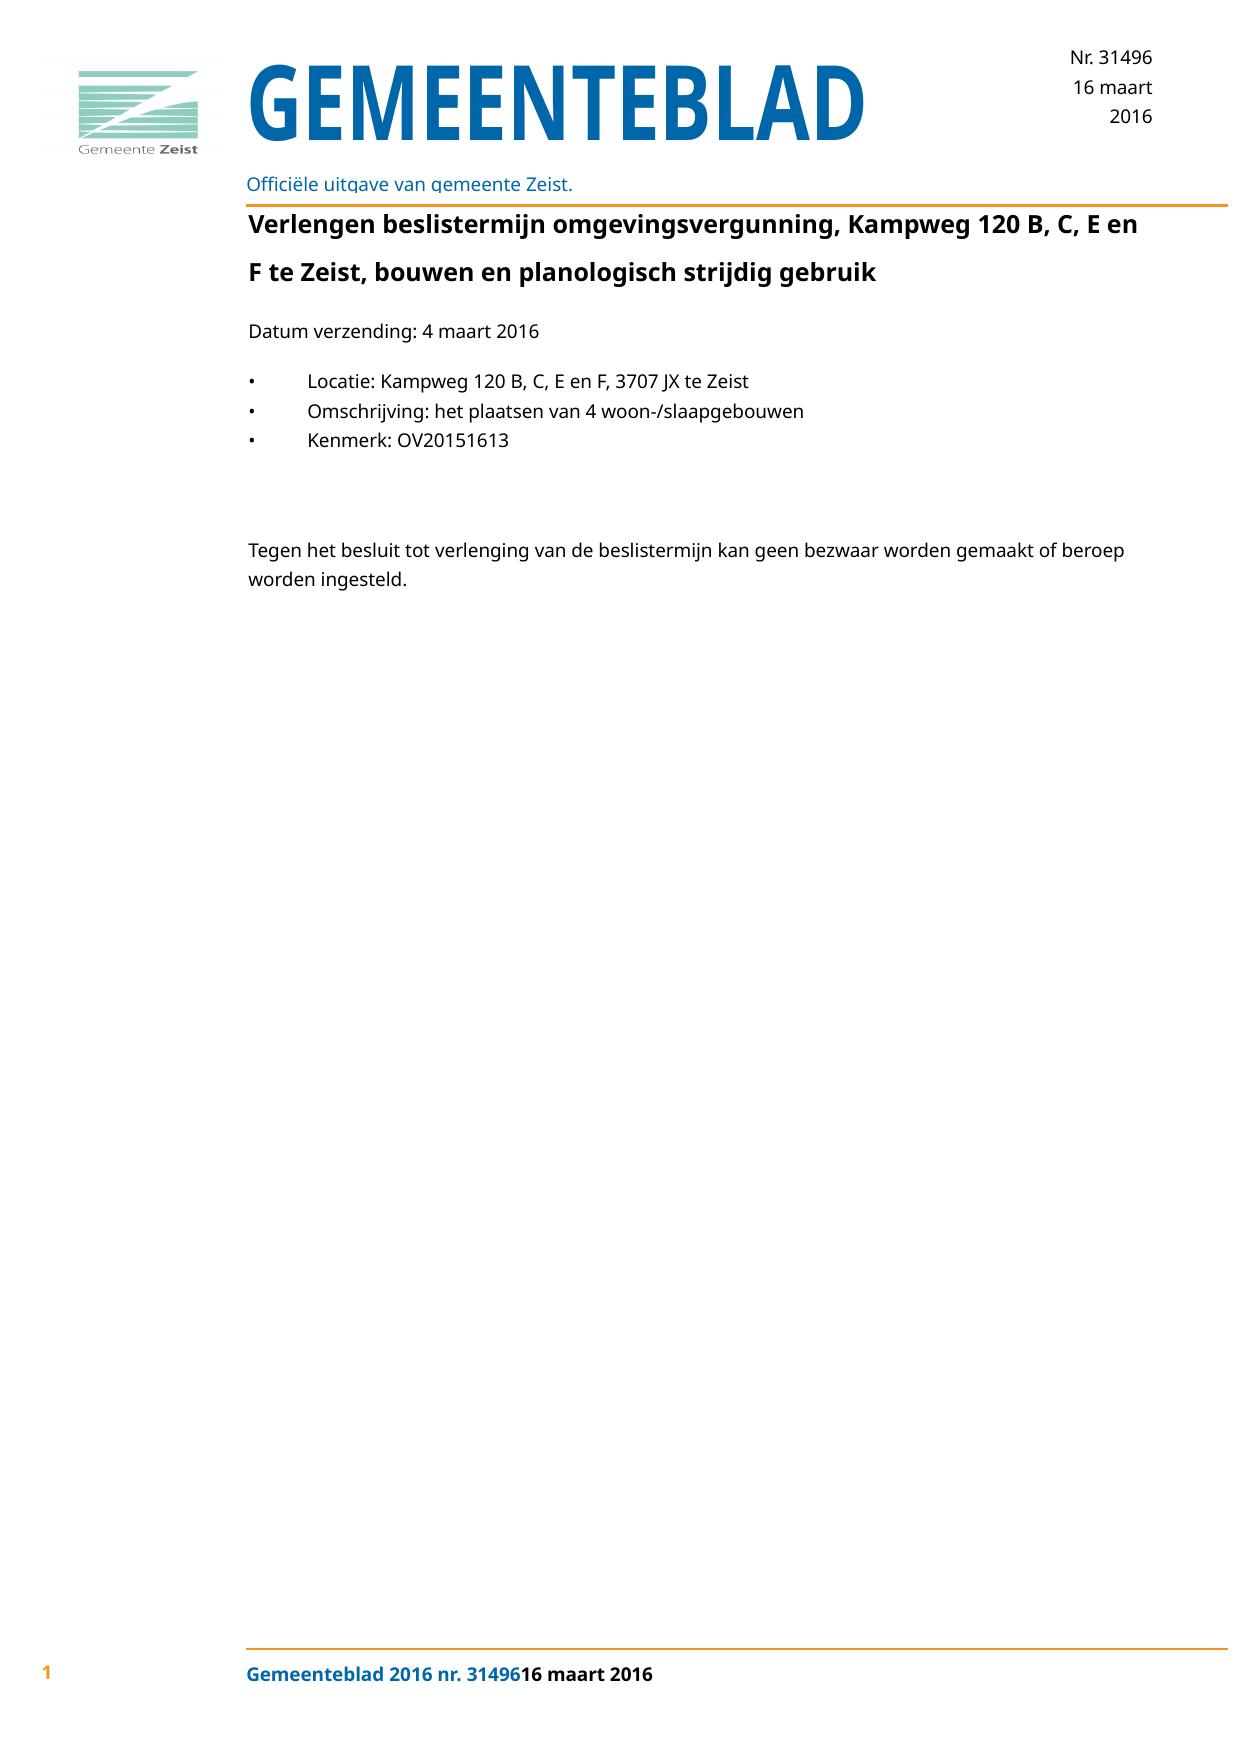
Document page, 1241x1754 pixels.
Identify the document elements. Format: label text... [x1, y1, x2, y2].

text Tegen het besluit tot verlenging van de beslistermijn kan geen bezwaar worden gemaakt of beroep worden ingesteld. [248, 537, 1152, 592]
text Verlengen beslistermijn omgevingsvergunning, Kampweg 120 B, C, E en F te Zeist, bouwen en planologisch strijdig gebruik [248, 207, 1152, 288]
list Locatie: Kampweg 120 B, C, E en F, 3707 JX te Zeist [248, 368, 1152, 394]
list Kenmerk: OV20151613 [248, 427, 1152, 453]
picture [41, 47, 231, 172]
text Datum verzending: 4 maart 2016 [248, 318, 1152, 344]
list Omschrijving: het plaatsen van 4 woon-/slaapgebouwen [248, 398, 1152, 424]
